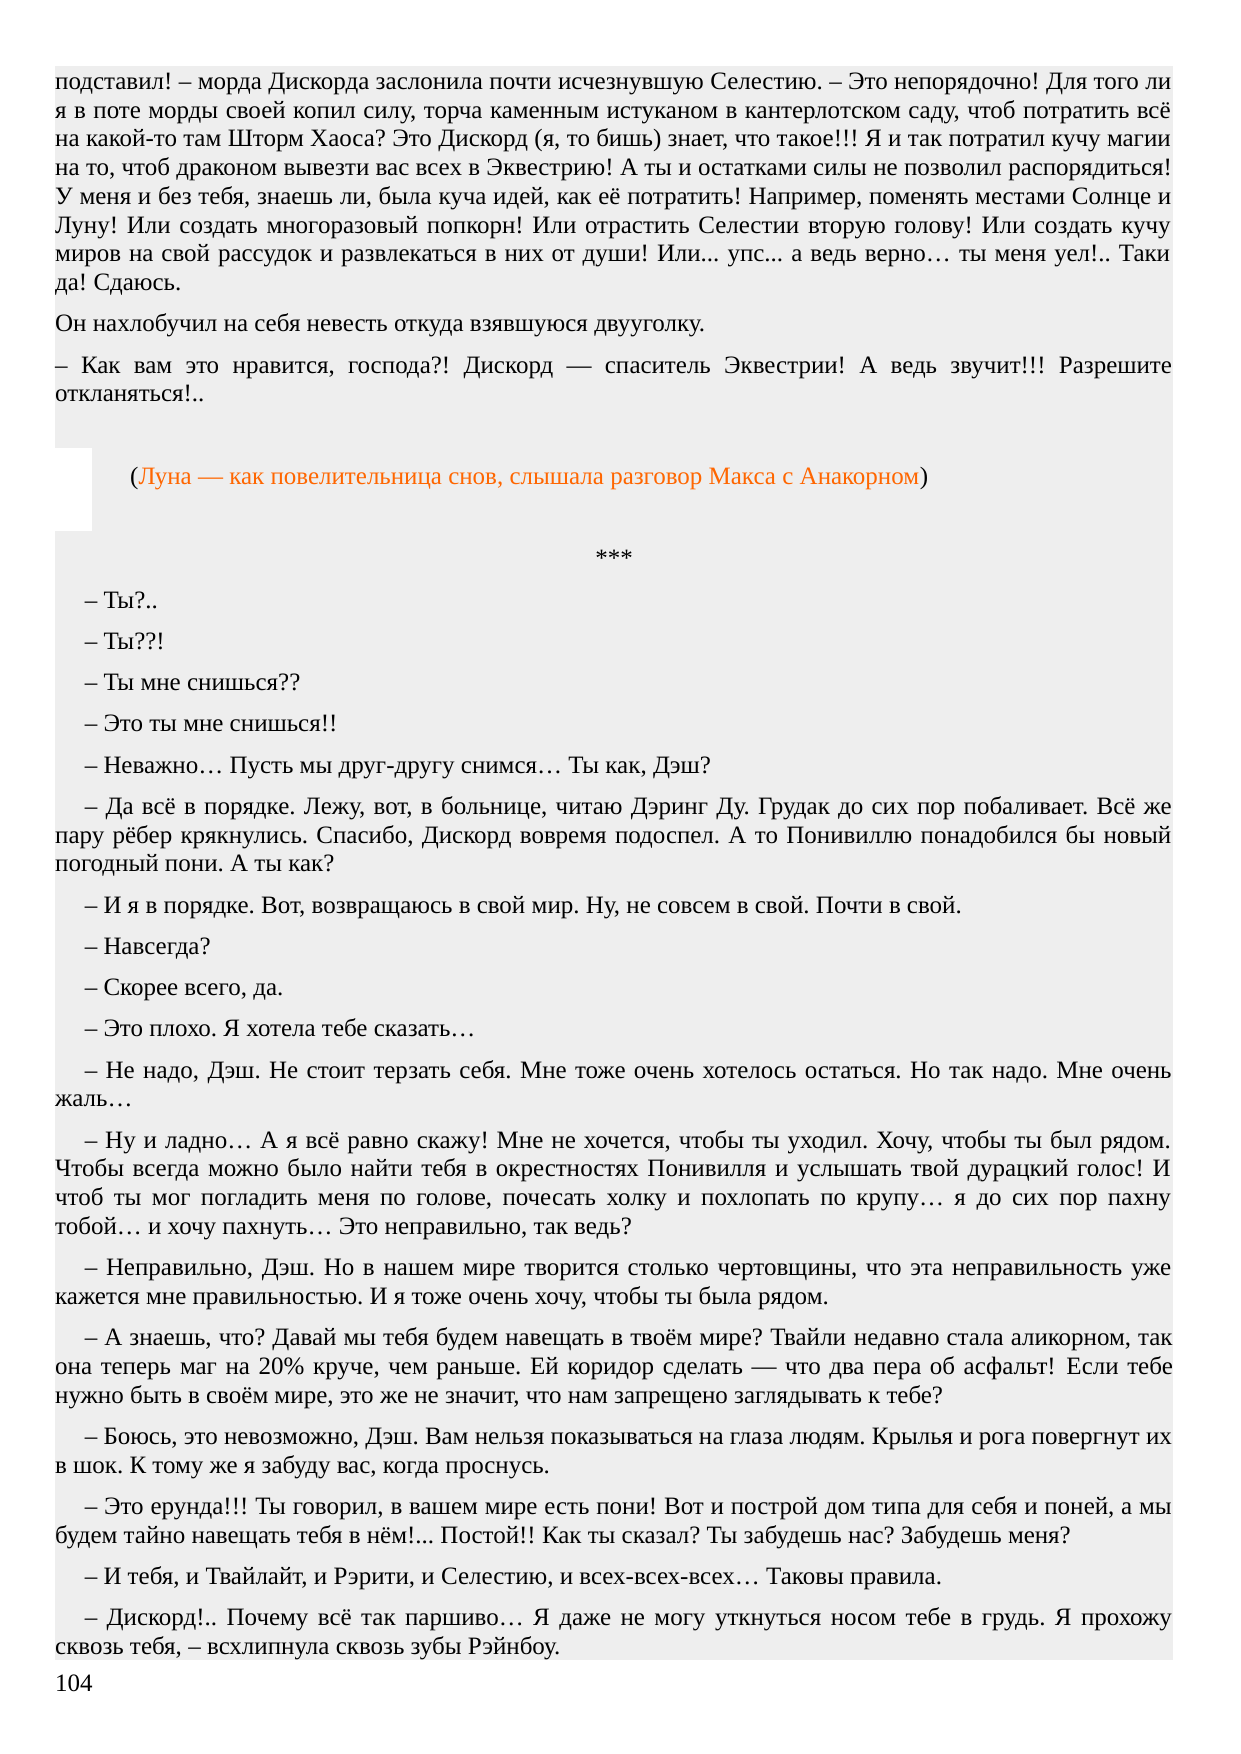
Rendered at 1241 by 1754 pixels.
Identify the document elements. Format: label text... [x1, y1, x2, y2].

text – Ты?.. [55, 585, 1173, 613]
text – Да всё в порядке. Лежу, вот, в больнице, читаю Дэринг Ду. Грудак до сих пор побаливает. Всё же пару рёбер крякнулись. Спасибо, Дискорд вовремя подоспел. А то Понивиллю понадобился бы новый погодный пони. А ты как? [55, 791, 1173, 877]
text – Не надо, Дэш. Не стоит терзать себя. Мне тоже очень хотелось остаться. Но так надо. Мне очень жаль… [55, 1055, 1173, 1112]
text – Скорее всего, да. [55, 972, 1173, 1001]
list (Луна — как повелительница снов, слышала разговор Макса с Анакорном) [92, 461, 1173, 490]
text *** [55, 543, 1173, 572]
text – Неважно… Пусть мы друг-другу снимся… Ты как, Дэш? [55, 750, 1173, 778]
text – Ты мне снишься?? [55, 667, 1173, 696]
text – Ты??! [55, 626, 1173, 655]
text – Как вам это нравится, господа?! Дискорд — спаситель Эквестрии! А ведь звучит!!! Разрешите откланяться!.. [55, 350, 1173, 407]
text подставил! – морда Дискорда заслонила почти исчезнувшую Селестию. – Это непорядочно! Для того ли я в поте морды своей копил силу, торча каменным истуканом в кантерлотском саду, чтоб потратить всё на какой-то там Шторм Хаоса? Это Дискорд (я, то бишь) знает, что такое!!! Я и так потратил кучу магии на то, чтоб драконом вывезти вас всех в Эквестрию! А ты и остатками силы не позволил распорядиться! У меня и без тебя, знаешь ли, была куча идей, как её потратить! Например, поменять местами Солнце и Луну! Или создать многоразовый попкорн! Или отрастить Селестии вторую голову! Или создать кучу миров на свой рассудок и развлекаться в них от души! Или... упс... а ведь верно… ты меня уел!.. Таки да! Сдаюсь. [55, 66, 1173, 296]
text – И тебя, и Твайлайт, и Рэрити, и Селестию, и всех-всех-всех… Таковы правила. [55, 1561, 1173, 1590]
text – Боюсь, это невозможно, Дэш. Вам нельзя показываться на глаза людям. Крылья и рога повергнут их в шок. К тому же я забуду вас, когда проснусь. [55, 1421, 1173, 1478]
text – А знаешь, что? Давай мы тебя будем навещать в твоём мире? Твайли недавно стала аликорном, так она теперь маг на 20% круче, чем раньше. Ей коридор сделать — что два пера об асфальт! Если тебе нужно быть в своём мире, это же не значит, что нам запрещено заглядывать к тебе? [55, 1322, 1173, 1408]
text – Навсегда? [55, 931, 1173, 960]
text – Неправильно, Дэш. Но в нашем мире творится столько чертовщины, что эта неправильность уже кажется мне правильностью. И я тоже очень хочу, чтобы ты была рядом. [55, 1252, 1173, 1310]
text – Дискорд!.. Почему всё так паршиво… Я даже не могу уткнуться носом тебе в грудь. Я прохожу сквозь тебя, – всхлипнула сквозь зубы Рэйнбоу. [55, 1602, 1173, 1660]
text – Ну и ладно… А я всё равно скажу! Мне не хочется, чтобы ты уходил. Хочу, чтобы ты был рядом. Чтобы всегда можно было найти тебя в окрестностях Понивилля и услышать твой дурацкий голос! И чтоб ты мог погладить меня по голове, почесать холку и похлопать по крупу… я до сих пор пахну тобой… и хочу пахнуть… Это неправильно, так ведь? [55, 1125, 1173, 1240]
text – Это плохо. Я хотела тебе сказать… [55, 1013, 1173, 1042]
text – Это ты мне снишься!! [55, 708, 1173, 737]
text Он нахлобучил на себя невесть откуда взявшуюся двууголку. [55, 308, 1173, 337]
text – Это ерунда!!! Ты говорил, в вашем мире есть пони! Вот и построй дом типа для себя и поней, а мы будем тайно навещать тебя в нём!... Постой!! Как ты сказал? Ты забудешь нас? Забудешь меня? [55, 1491, 1173, 1548]
text – И я в порядке. Вот, возвращаюсь в свой мир. Ну, не совсем в свой. Почти в свой. [55, 890, 1173, 918]
